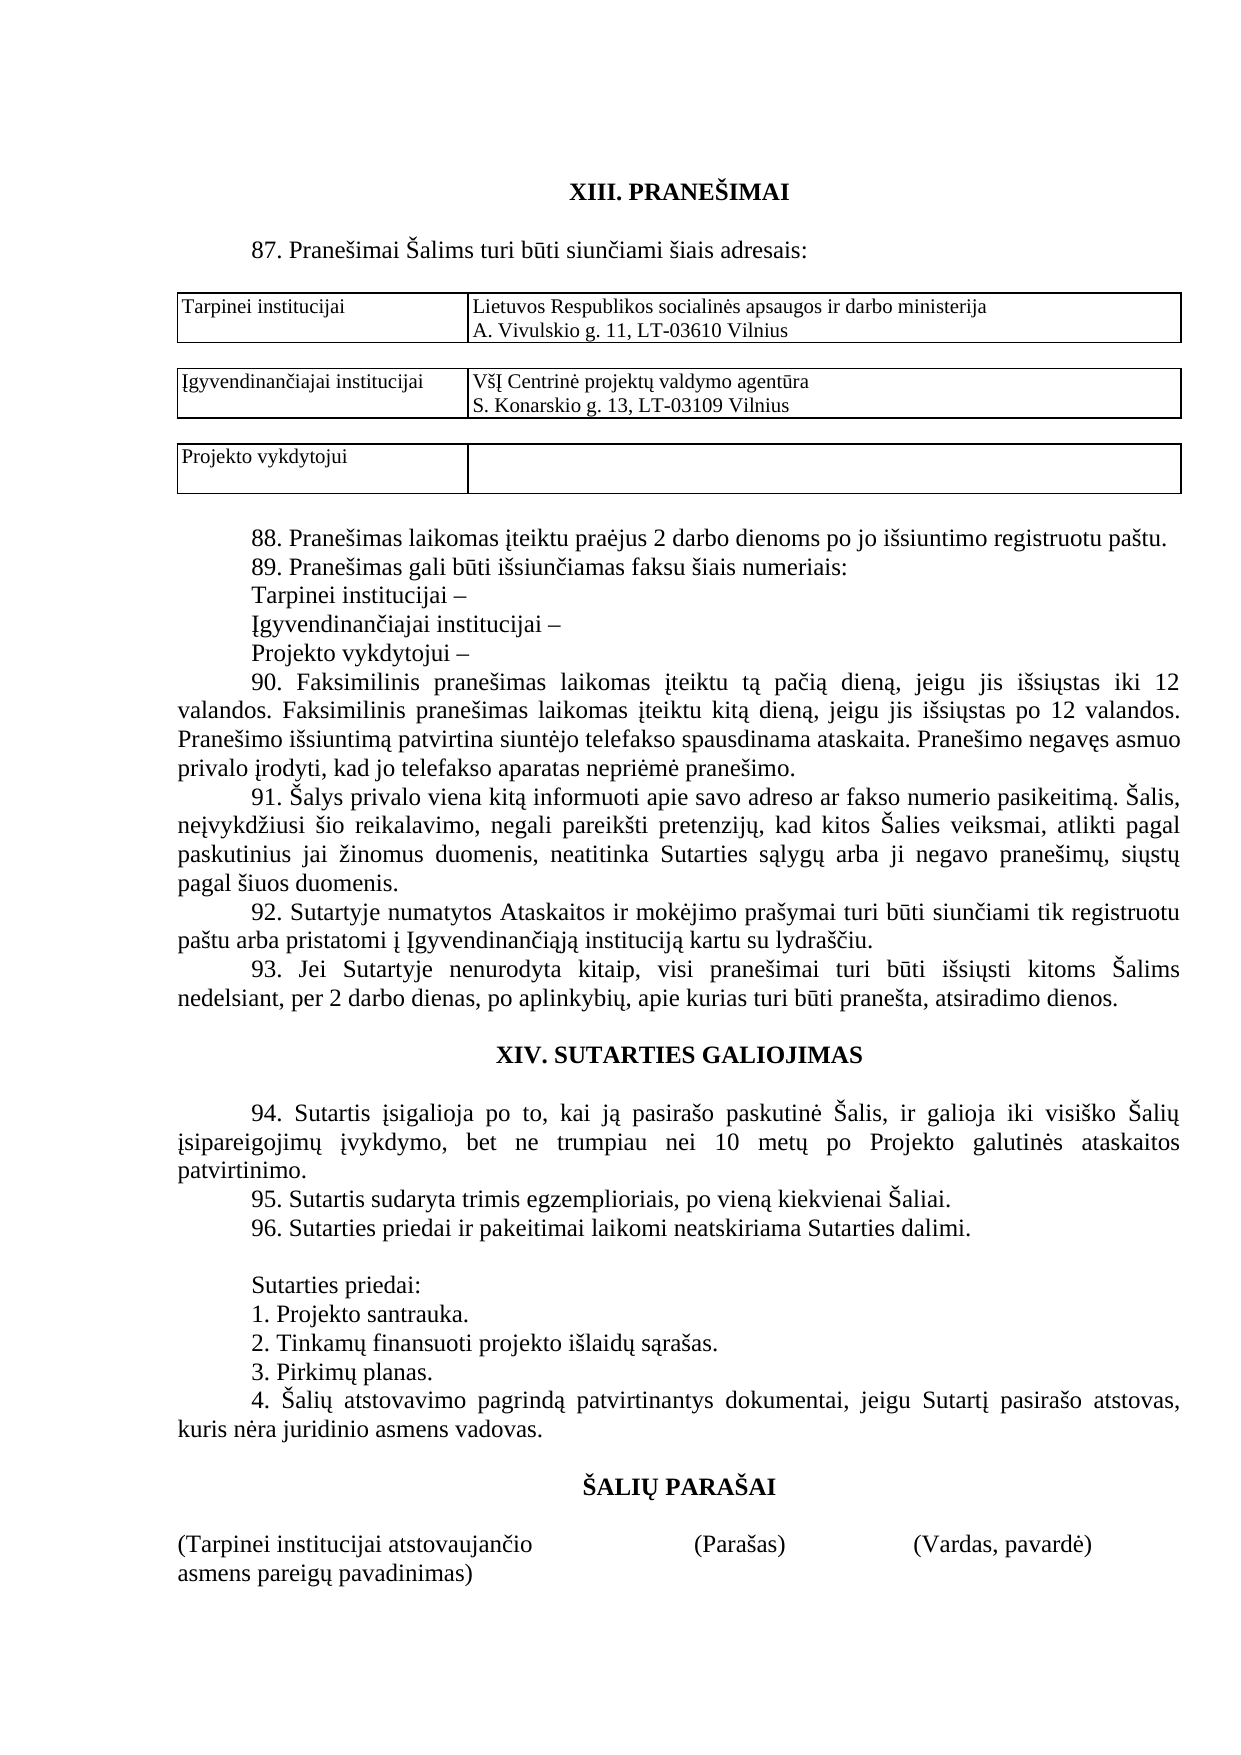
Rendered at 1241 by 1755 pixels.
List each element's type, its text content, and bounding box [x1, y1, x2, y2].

text 91. Šalys privalo viena kitą informuoti apie savo adreso ar fakso numerio pasikeitimą. Šalis, neįvykdžiusi šio reikalavimo, negali pareikšti pretenzijų, kad kitos Šalies veiksmai, atlikti pagal paskutinius jai žinomus duomenis, neatitinka Sutarties sąlygų arba ji negavo pranešimų, siųstų pagal šiuos duomenis. [177, 782, 1181, 897]
text Projekto vykdytojui – [177, 638, 1181, 667]
text (Tarpinei institucijai atstovaujančio (Parašas) (Vardas, pavardė) [177, 1529, 1181, 1558]
table_cell [177, 343, 1181, 367]
table_cell [177, 419, 1181, 443]
table_header Tarpinei institucijai [178, 294, 467, 342]
text 90. Faksimilinis pranešimas laikomas įteiktu tą pačią dieną, jeigu jis išsiųstas iki 12 valandos. Faksimilinis pranešimas laikomas įteiktu kitą dieną, jeigu jis išsiųstas po 12 valandos. Pranešimo išsiuntimą patvirtina siuntėjo telefakso spausdinama ataskaita. Pranešimo negavęs asmuo privalo įrodyti, kad jo telefakso aparatas nepriėmė pranešimo. [177, 667, 1181, 782]
text 88. Pranešimas laikomas įteiktu praėjus 2 darbo dienoms po jo išsiuntimo registruotu paštu. [177, 523, 1181, 552]
text 89. Pranešimas gali būti išsiunčiamas faksu šiais numeriais: [177, 552, 1181, 580]
table_cell [469, 445, 1180, 492]
text ŠALIŲ PARAŠAI [177, 1472, 1181, 1500]
text 4. Šalių atstovavimo pagrindą patvirtinantys dokumentai, jeigu Sutartį pasirašo atstovas, kuris nėra juridinio asmens vadovas. [177, 1385, 1181, 1443]
text Įgyvendinančiajai institucijai – [177, 609, 1181, 638]
text 95. Sutartis sudaryta trimis egzemplioriais, po vieną kiekvienai Šaliai. [177, 1184, 1181, 1213]
text 93. Jei Sutartyje nenurodyta kitaip, visi pranešimai turi būti išsiųsti kitoms Šalims nedelsiant, per 2 darbo dienas, po aplinkybių, apie kurias turi būti pranešta, atsiradimo dienos. [177, 954, 1181, 1012]
text Tarpinei institucijai – [177, 580, 1181, 609]
text 87. Pranešimai Šalims turi būti siunčiami šiais adresais: [177, 235, 1181, 263]
text 92. Sutartyje numatytos Ataskaitos ir mokėjimo prašymai turi būti siunčiami tik registruotu paštu arba pristatomi į Įgyvendinančiąją instituciją kartu su lydraščiu. [177, 897, 1181, 954]
text XIII. PRANEŠIMAI [177, 177, 1181, 206]
text asmens pareigų pavadinimas) [177, 1558, 1181, 1587]
text Sutarties priedai: [177, 1270, 1181, 1299]
text 3. Pirkimų planas. [177, 1357, 1181, 1385]
table_cell Projekto vykdytojui [178, 445, 467, 492]
text 94. Sutartis įsigalioja po to, kai ją pasirašo paskutinė Šalis, ir galioja iki visiško Šalių įsipareigojimų įvykdymo, bet ne trumpiau nei 10 metų po Projekto galutinės ataskaitos patvirtinimo. [177, 1098, 1181, 1184]
table_cell VšĮ Centrinė projektų valdymo agentūra S. Konarskio g. 13, LT-03109 Vilnius [469, 369, 1180, 417]
text 96. Sutarties priedai ir pakeitimai laikomi neatskiriama Sutarties dalimi. [177, 1213, 1181, 1242]
text XIV. SUTARTIES GALIOJIMAS [177, 1040, 1181, 1069]
text 2. Tinkamų finansuoti projekto išlaidų sąrašas. [177, 1328, 1181, 1357]
text 1. Projekto santrauka. [177, 1299, 1181, 1328]
table_header Lietuvos Respublikos socialinės apsaugos ir darbo ministerija A. Vivulskio g. 11, LT-03610 Vilnius [469, 294, 1180, 342]
table_cell Įgyvendinančiajai institucijai [178, 369, 467, 417]
